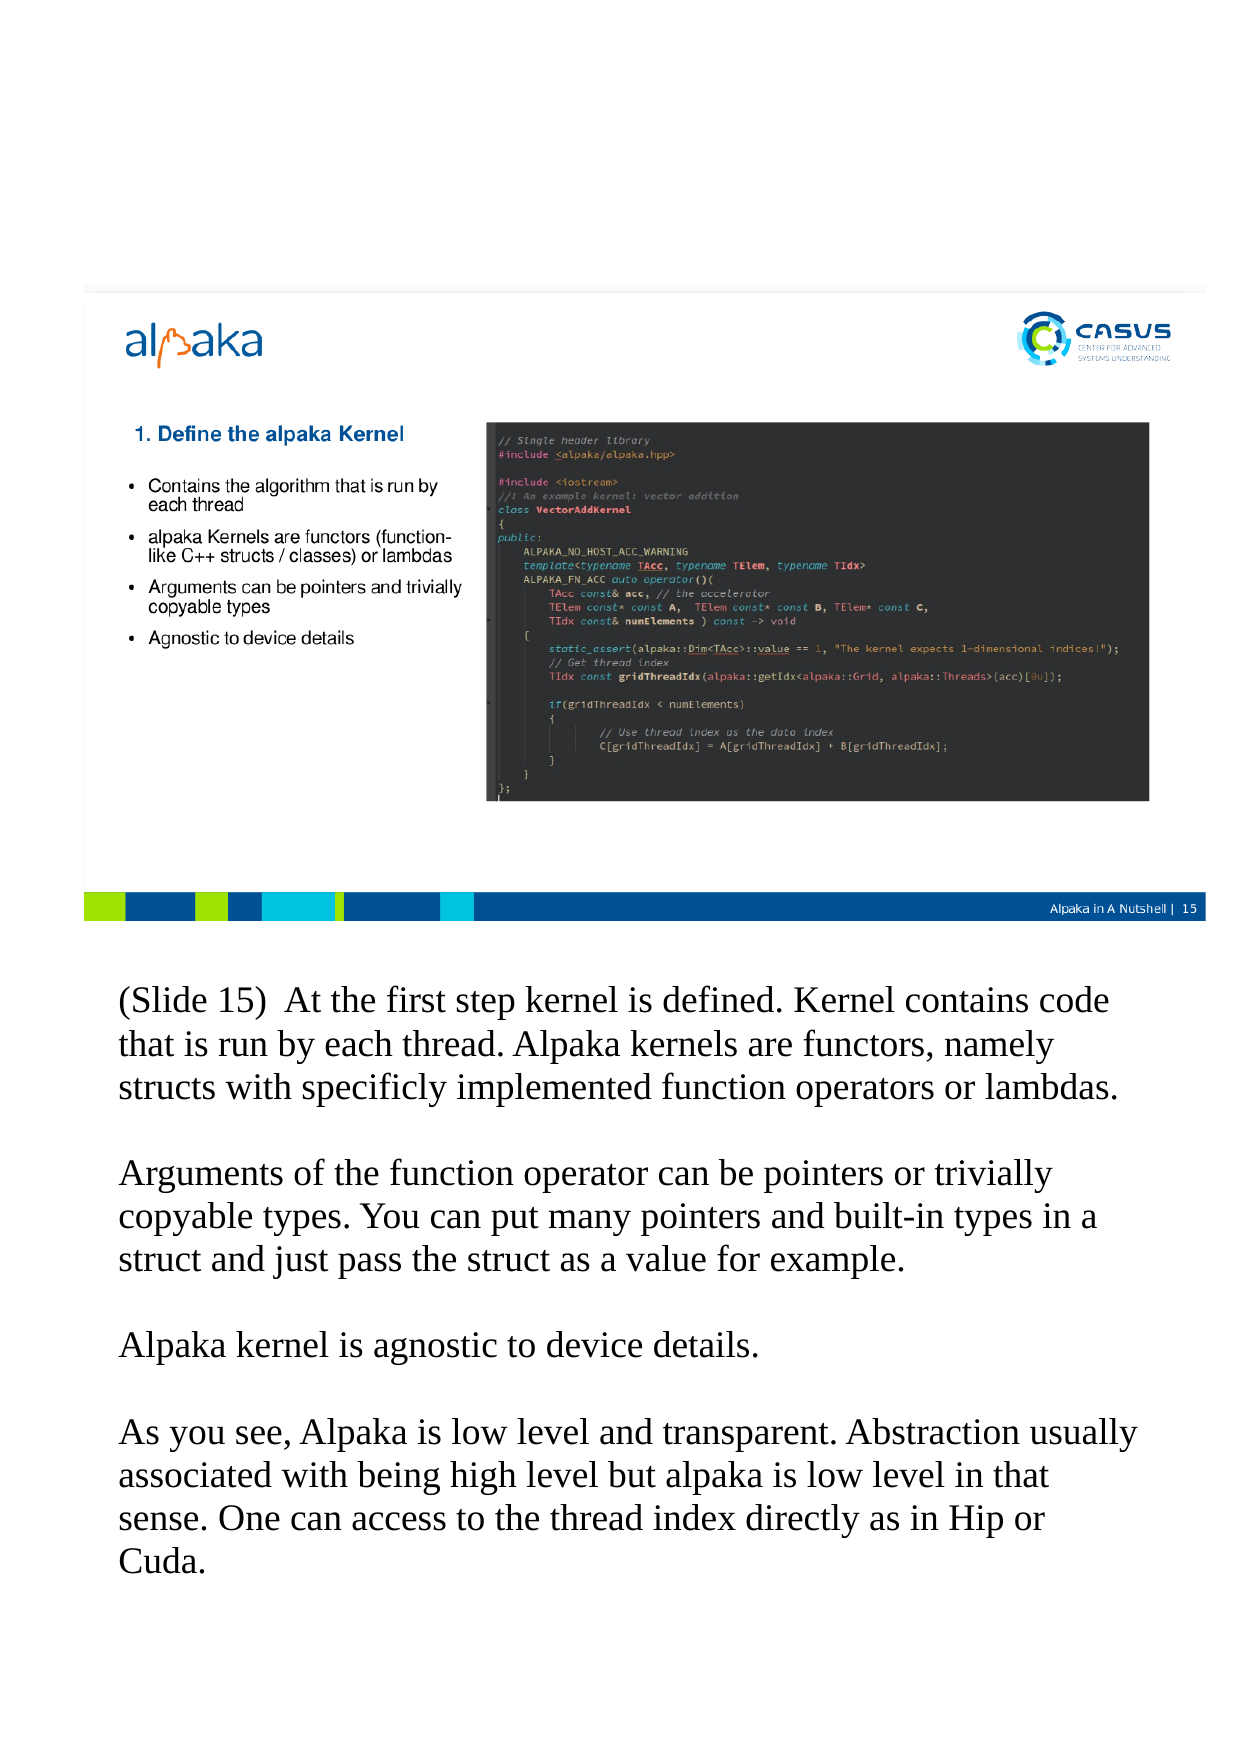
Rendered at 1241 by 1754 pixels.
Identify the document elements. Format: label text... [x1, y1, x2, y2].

picture [83, 285, 1206, 921]
text As you see, Alpaka is low level and transparent. Abstraction usually associated with being high level but alpaka is low level in that sense. One can access to the thread index directly as in Hip or Cuda. [118, 1409, 1140, 1582]
text Arguments of the function operator can be pointers or trivially copyable types. You can put many pointers and built-in types in a struct and just pass the struct as a value for example. [118, 1150, 1140, 1280]
text Alpaka kernel is agnostic to device details. [118, 1323, 1140, 1366]
text (Slide 15) At the first step kernel is defined. Kernel contains code that is run by each thread. Alpaka kernels are functors, namely structs with specificly implemented function operators or lambdas. [118, 978, 1140, 1107]
